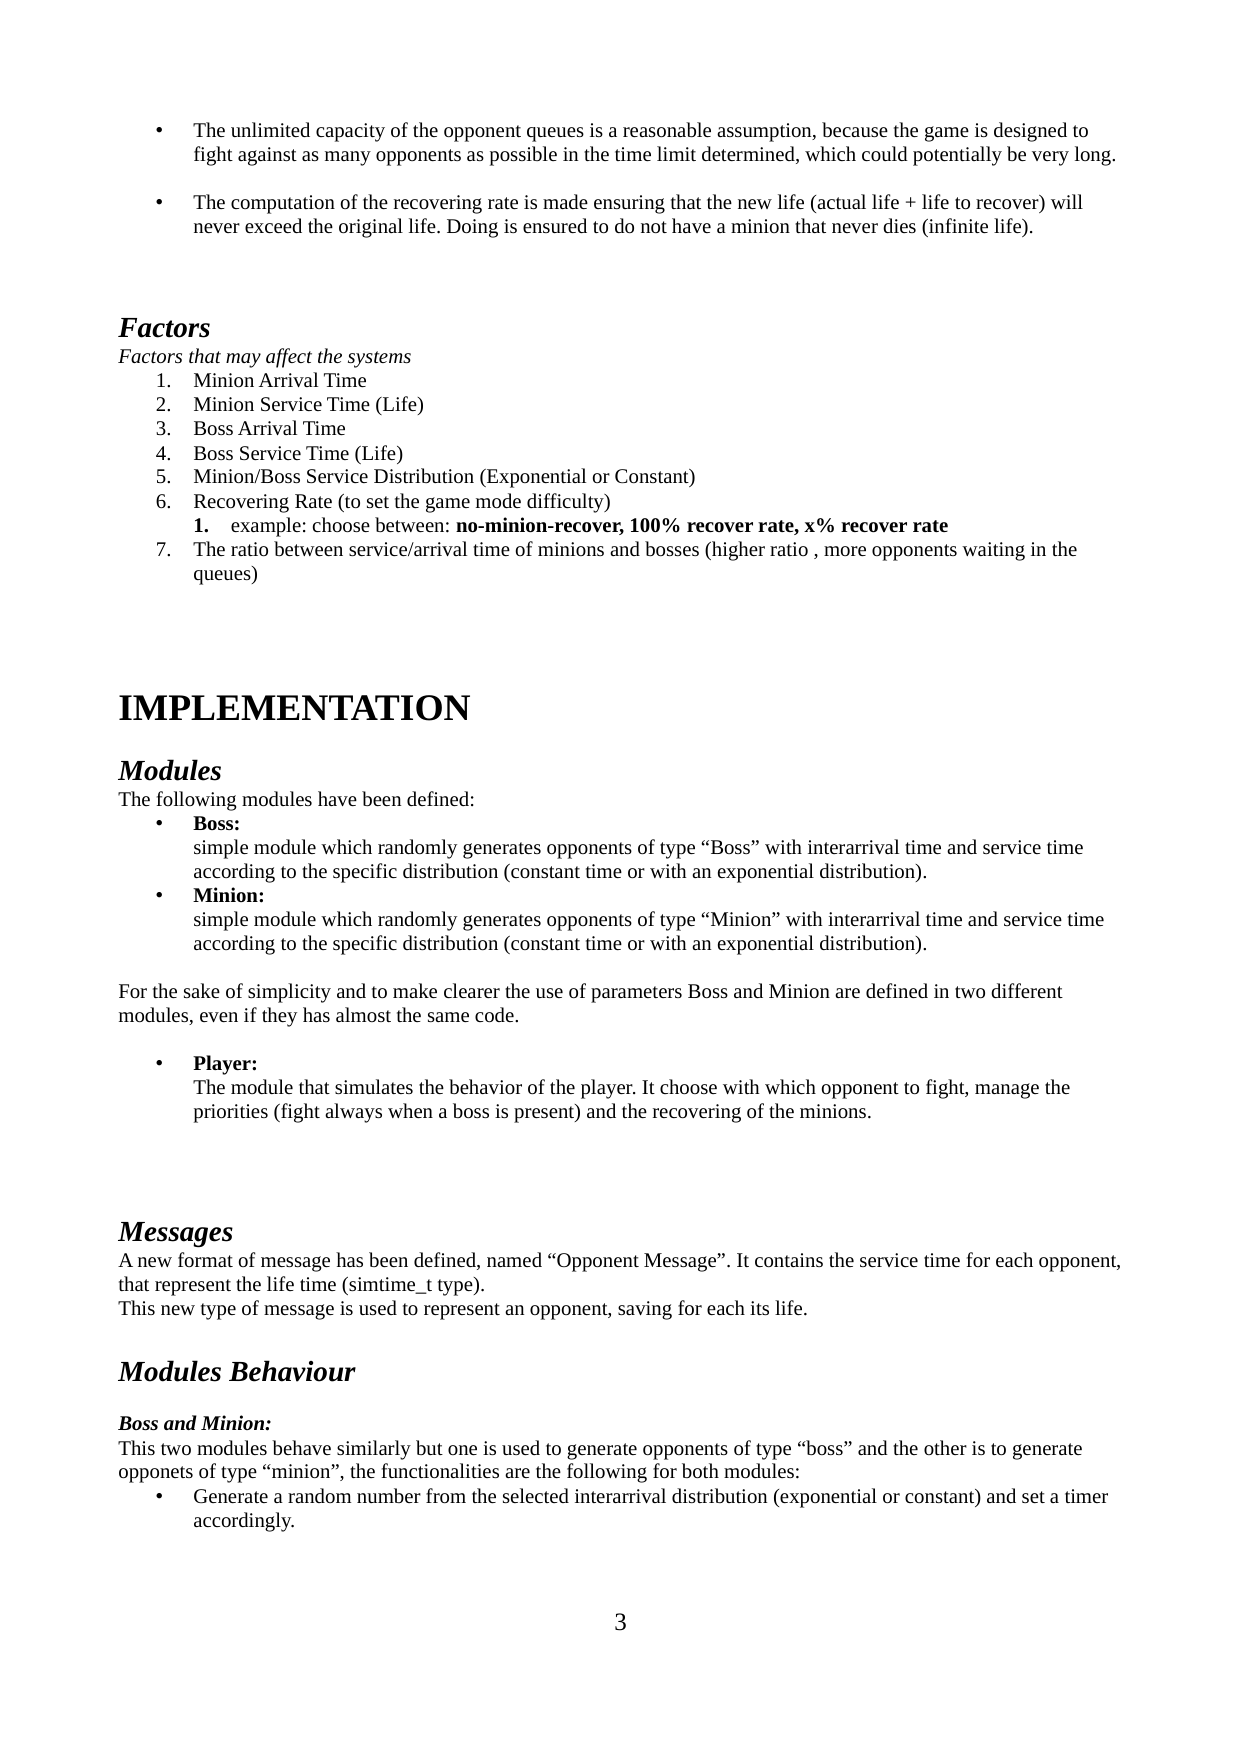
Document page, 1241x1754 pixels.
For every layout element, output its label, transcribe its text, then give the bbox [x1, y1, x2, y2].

text Factors that may affect the systems [118, 344, 1122, 368]
list simple module which randomly generates opponents of type “Boss” with interarrival time and service time according to the specific distribution (constant time or with an exponential distribution). [156, 834, 1122, 883]
text Boss and Minion: [118, 1411, 1122, 1435]
text A new format of message has been defined, named “Opponent Message”. It contains the service time for each opponent, that represent the life time (simtime_t type). [118, 1248, 1122, 1296]
text This two modules behave similarly but one is used to generate opponents of type “boss” and the other is to generate opponets of type “minion”, the functionalities are the following for both modules: [118, 1435, 1122, 1483]
text Factors [118, 311, 1122, 344]
list Minion: [156, 883, 1122, 907]
text Modules Behaviour [118, 1354, 1122, 1387]
list The module that simulates the behavior of the player. It choose with which opponent to fight, manage the priorities (fight always when a boss is present) and the recovering of the minions. [156, 1075, 1122, 1123]
text The following modules have been defined: [118, 786, 1122, 811]
list The computation of the recovering rate is made ensuring that the new life (actual life + life to recover) will never exceed the original life. Doing is ensured to do not have a minion that never dies (infinite life). [156, 190, 1122, 238]
text IMPLEMENTATION [118, 686, 1122, 729]
list Minion Service Time (Life) [156, 392, 1122, 416]
list Boss Service Time (Life) [156, 440, 1122, 464]
list The ratio between service/arrival time of minions and bosses (higher ratio , more opponents waiting in the queues) [156, 537, 1122, 585]
list Boss: [156, 811, 1122, 834]
text This new type of message is used to represent an opponent, saving for each its life. [118, 1296, 1122, 1320]
list Recovering Rate (to set the game mode difficulty) [156, 488, 1122, 513]
text Messages [118, 1214, 1122, 1248]
text Modules [118, 753, 1122, 786]
list Minion/Boss Service Distribution (Exponential or Constant) [156, 464, 1122, 488]
list Player: [156, 1051, 1122, 1075]
list Boss Arrival Time [156, 416, 1122, 440]
list Minion Arrival Time [156, 368, 1122, 392]
list Generate a random number from the selected interarrival distribution (exponential or constant) and set a timer accordingly. [156, 1483, 1122, 1532]
text For the sake of simplicity and to make clearer the use of parameters Boss and Minion are defined in two different modules, even if they has almost the same code. [118, 979, 1122, 1027]
list example: choose between: no-minion-recover, 100% recover rate, x% recover rate [193, 513, 1122, 537]
list The unlimited capacity of the opponent queues is a reasonable assumption, because the game is designed to fight against as many opponents as possible in the time limit determined, which could potentially be very long. [156, 118, 1122, 166]
list simple module which randomly generates opponents of type “Minion” with interarrival time and service time according to the specific distribution (constant time or with an exponential distribution). [156, 907, 1122, 955]
